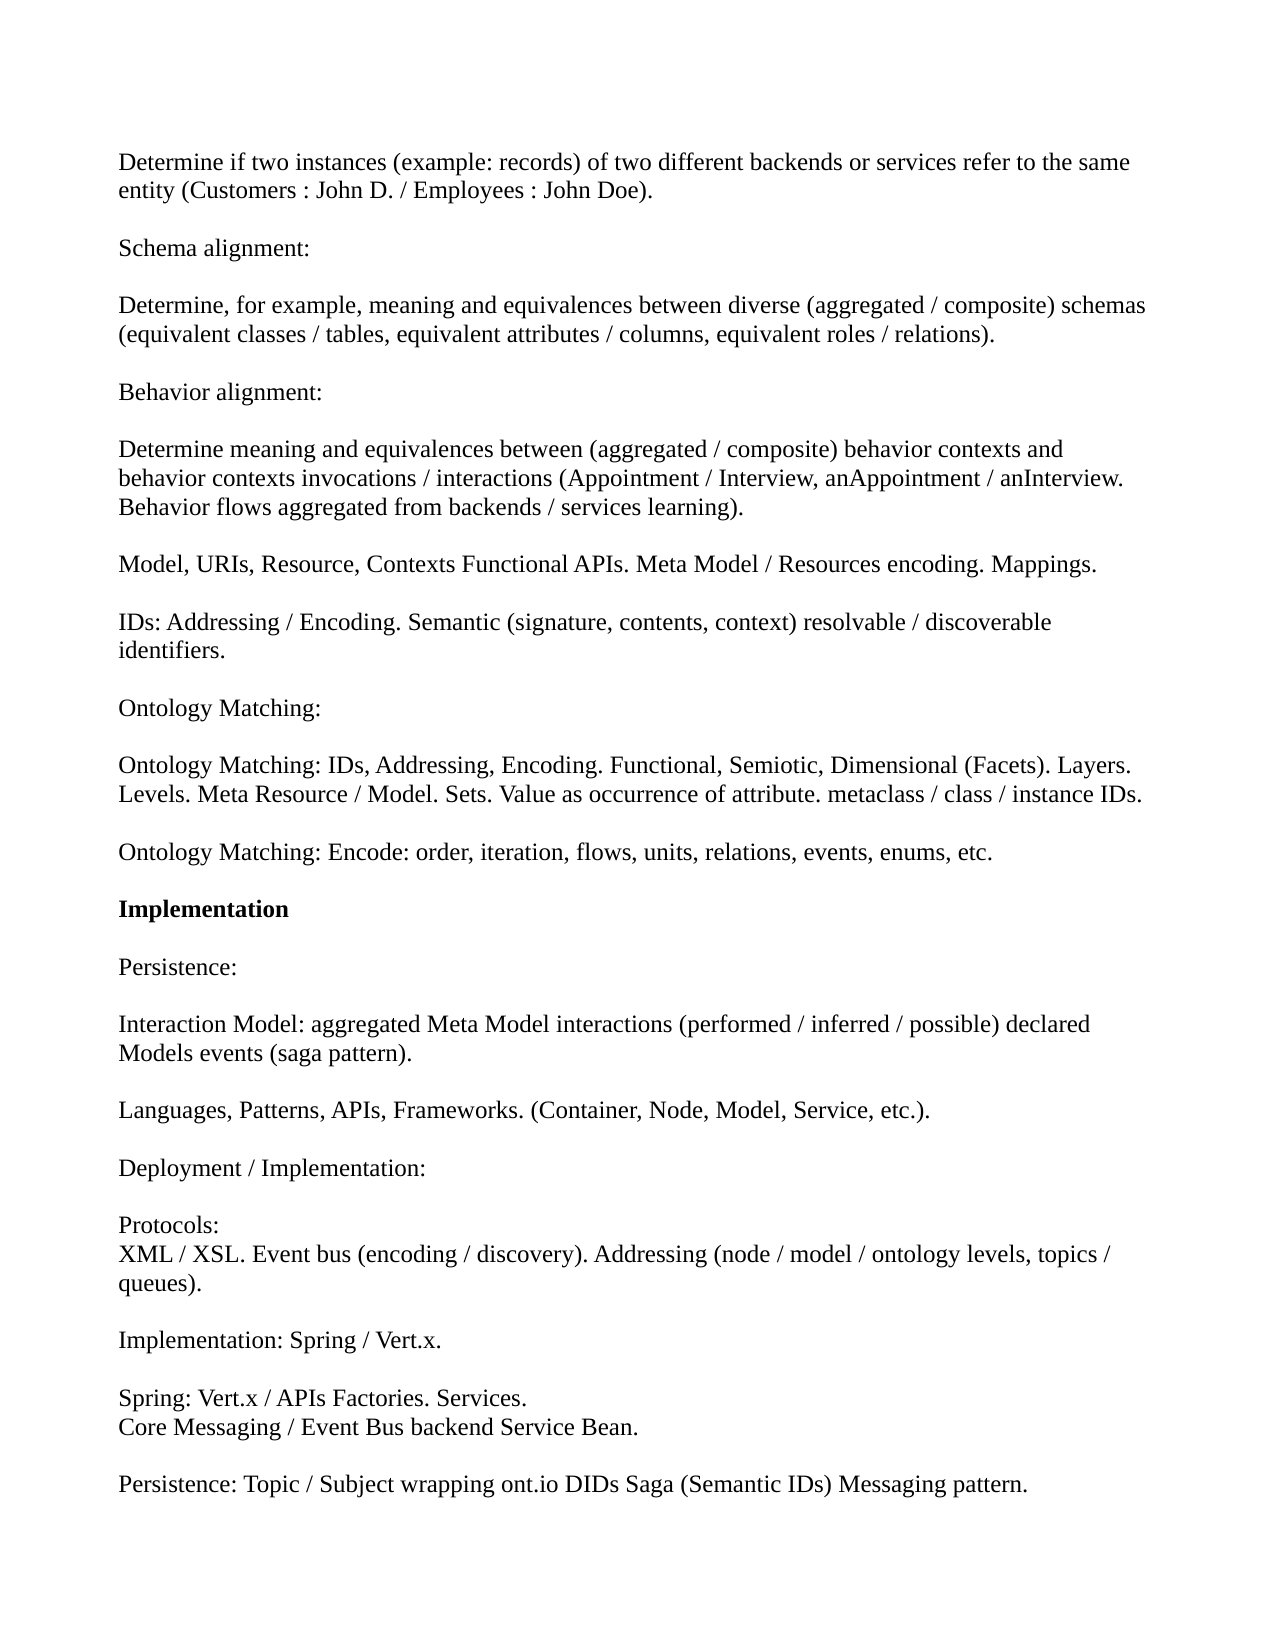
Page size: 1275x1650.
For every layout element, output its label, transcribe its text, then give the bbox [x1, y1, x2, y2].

text Determine if two instances (example: records) of two different backends or services refer to the same entity (Customers : John D. / Employees : John Doe). Schema alignment: Determine, for example, meaning and equivalences between diverse (aggregated / composite) schemas (equivalent classes / tables, equivalent attributes / columns, equivalent roles / relations). Behavior alignment: Determine meaning and equivalences between (aggregated / composite) behavior contexts and behavior contexts invocations / interactions (Appointment / Interview, anAppointment / anInterview. Behavior flows aggregated from backends / services learning). [118, 118, 1157, 521]
text Ontology Matching: IDs, Addressing, Encoding. Functional, Semiotic, Dimensional (Facets). Layers. Levels. Meta Resource / Model. Sets. Value as occurrence of attribute. metaclass / class / instance IDs. [118, 751, 1157, 808]
text IDs: Addressing / Encoding. Semantic (signature, contents, context) resolvable / discoverable identifiers. [118, 607, 1157, 664]
text Deployment / Implementation: [118, 1153, 1157, 1182]
text Implementation: Spring / Vert.x. [118, 1326, 1157, 1354]
text Implementation [118, 894, 1157, 923]
text Ontology Matching: Encode: order, iteration, flows, units, relations, events, enums, etc. [118, 837, 1157, 866]
text Interaction Model: aggregated Meta Model interactions (performed / inferred / possible) declared Models events (saga pattern). [118, 1009, 1157, 1067]
text Model, URIs, Resource, Contexts Functional APIs. Meta Model / Resources encoding. Mappings. [118, 549, 1157, 578]
text Languages, Patterns, APIs, Frameworks. (Container, Node, Model, Service, etc.). [118, 1096, 1157, 1124]
text Persistence: [118, 952, 1157, 981]
text Core Messaging / Event Bus backend Service Bean. [118, 1412, 1157, 1441]
text Persistence: Topic / Subject wrapping ont.io DIDs Saga (Semantic IDs) Messaging pattern. [118, 1469, 1157, 1498]
text Spring: Vert.x / APIs Factories. Services. [118, 1383, 1157, 1412]
text XML / XSL. Event bus (encoding / discovery). Addressing (node / model / ontology levels, topics / queues). [118, 1239, 1157, 1297]
text Ontology Matching: [118, 693, 1157, 722]
text Protocols: [118, 1211, 1157, 1239]
